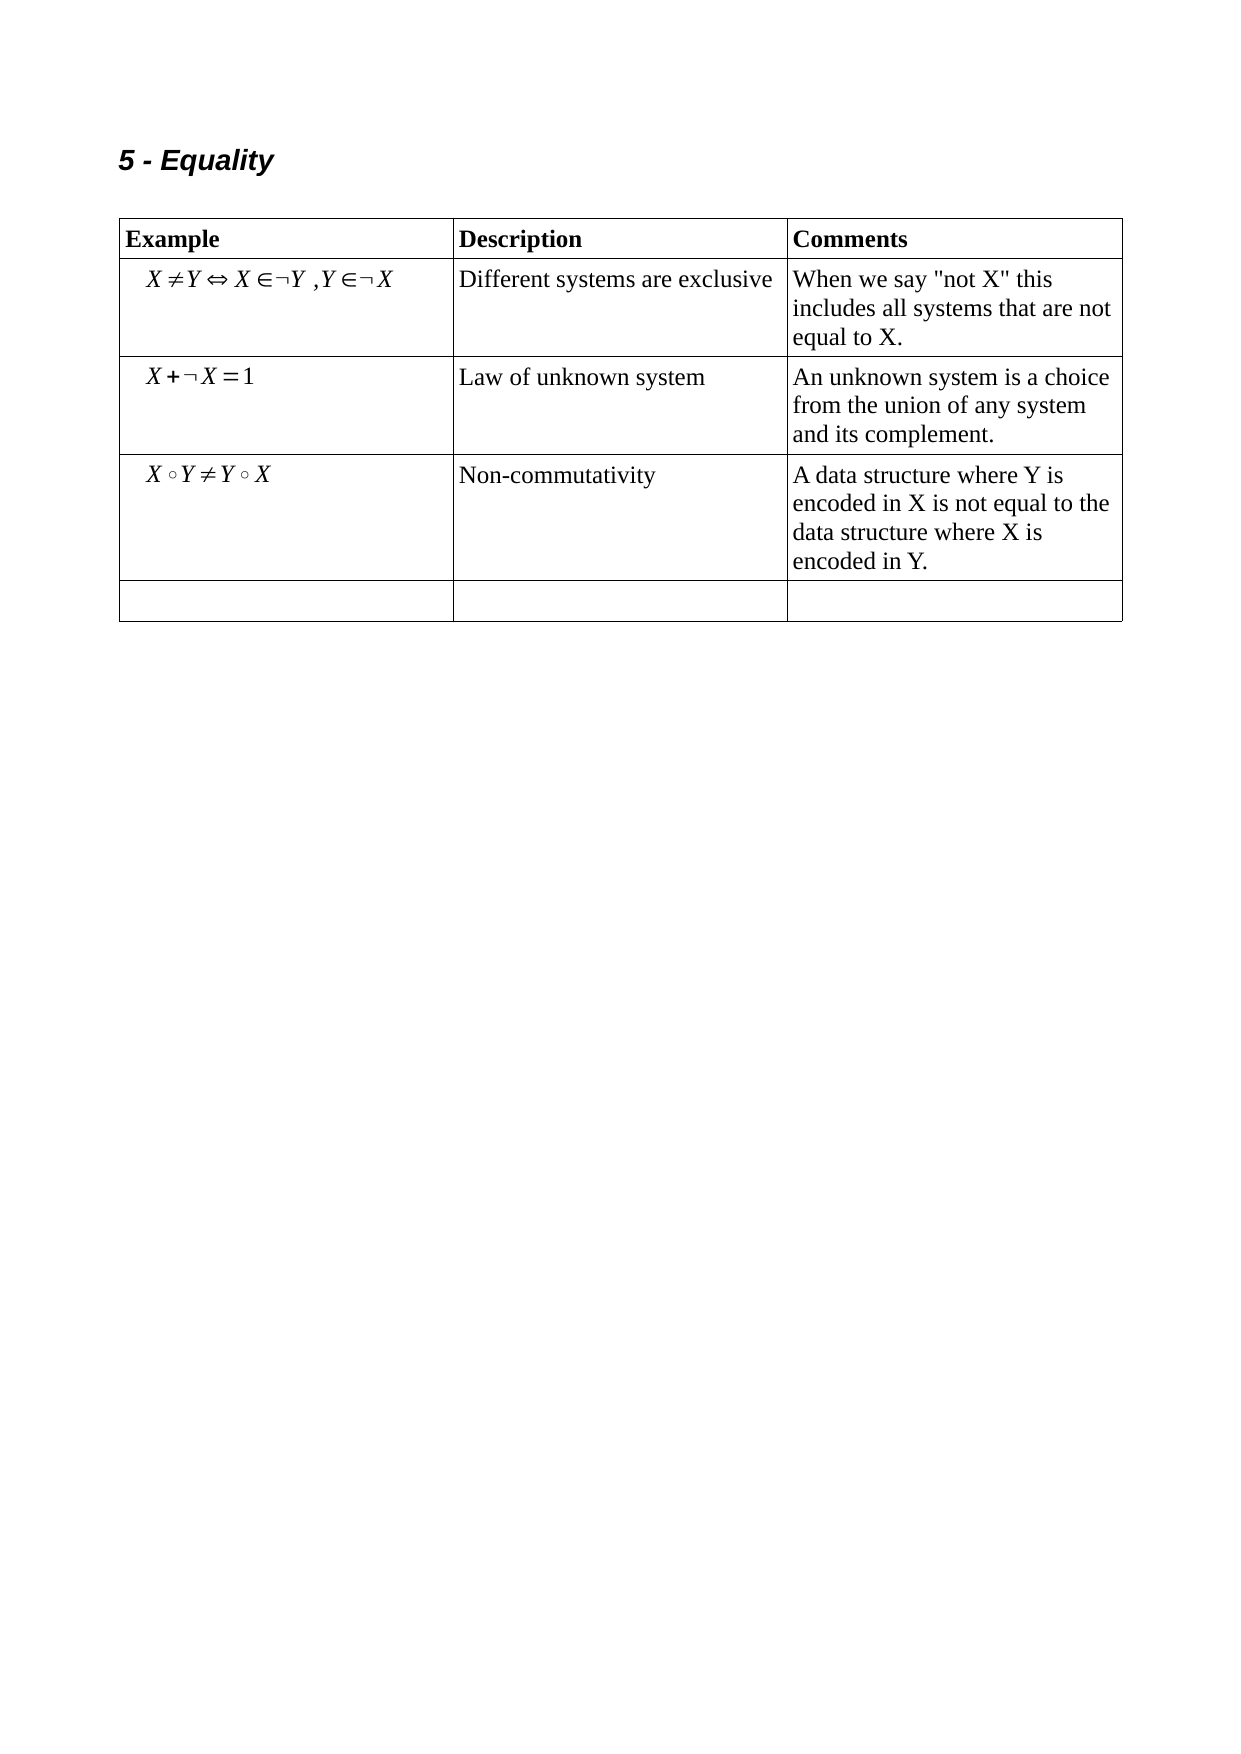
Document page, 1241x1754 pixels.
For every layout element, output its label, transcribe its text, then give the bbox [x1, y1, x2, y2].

table_cell Non-commutativity [454, 455, 787, 580]
table_cell Law of unknown system [454, 357, 787, 454]
table_header Description [454, 219, 787, 258]
subtitle 5 - Equality [118, 143, 1122, 177]
table_cell [120, 581, 453, 621]
table_header Comments [788, 219, 1122, 258]
table_cell [120, 259, 453, 356]
table_cell [120, 455, 453, 580]
table_header Example [120, 219, 453, 258]
table_cell [120, 357, 453, 454]
table_cell When we say "not X" this includes all systems that are not equal to X. [788, 259, 1122, 356]
table_cell A data structure where Y is encoded in X is not equal to the data structure where X is encoded in Y. [788, 455, 1122, 580]
table_cell Different systems are exclusive [454, 259, 787, 356]
table_cell [788, 581, 1122, 621]
table_cell An unknown system is a choice from the union of any system and its complement. [788, 357, 1122, 454]
table_cell [454, 581, 787, 621]
